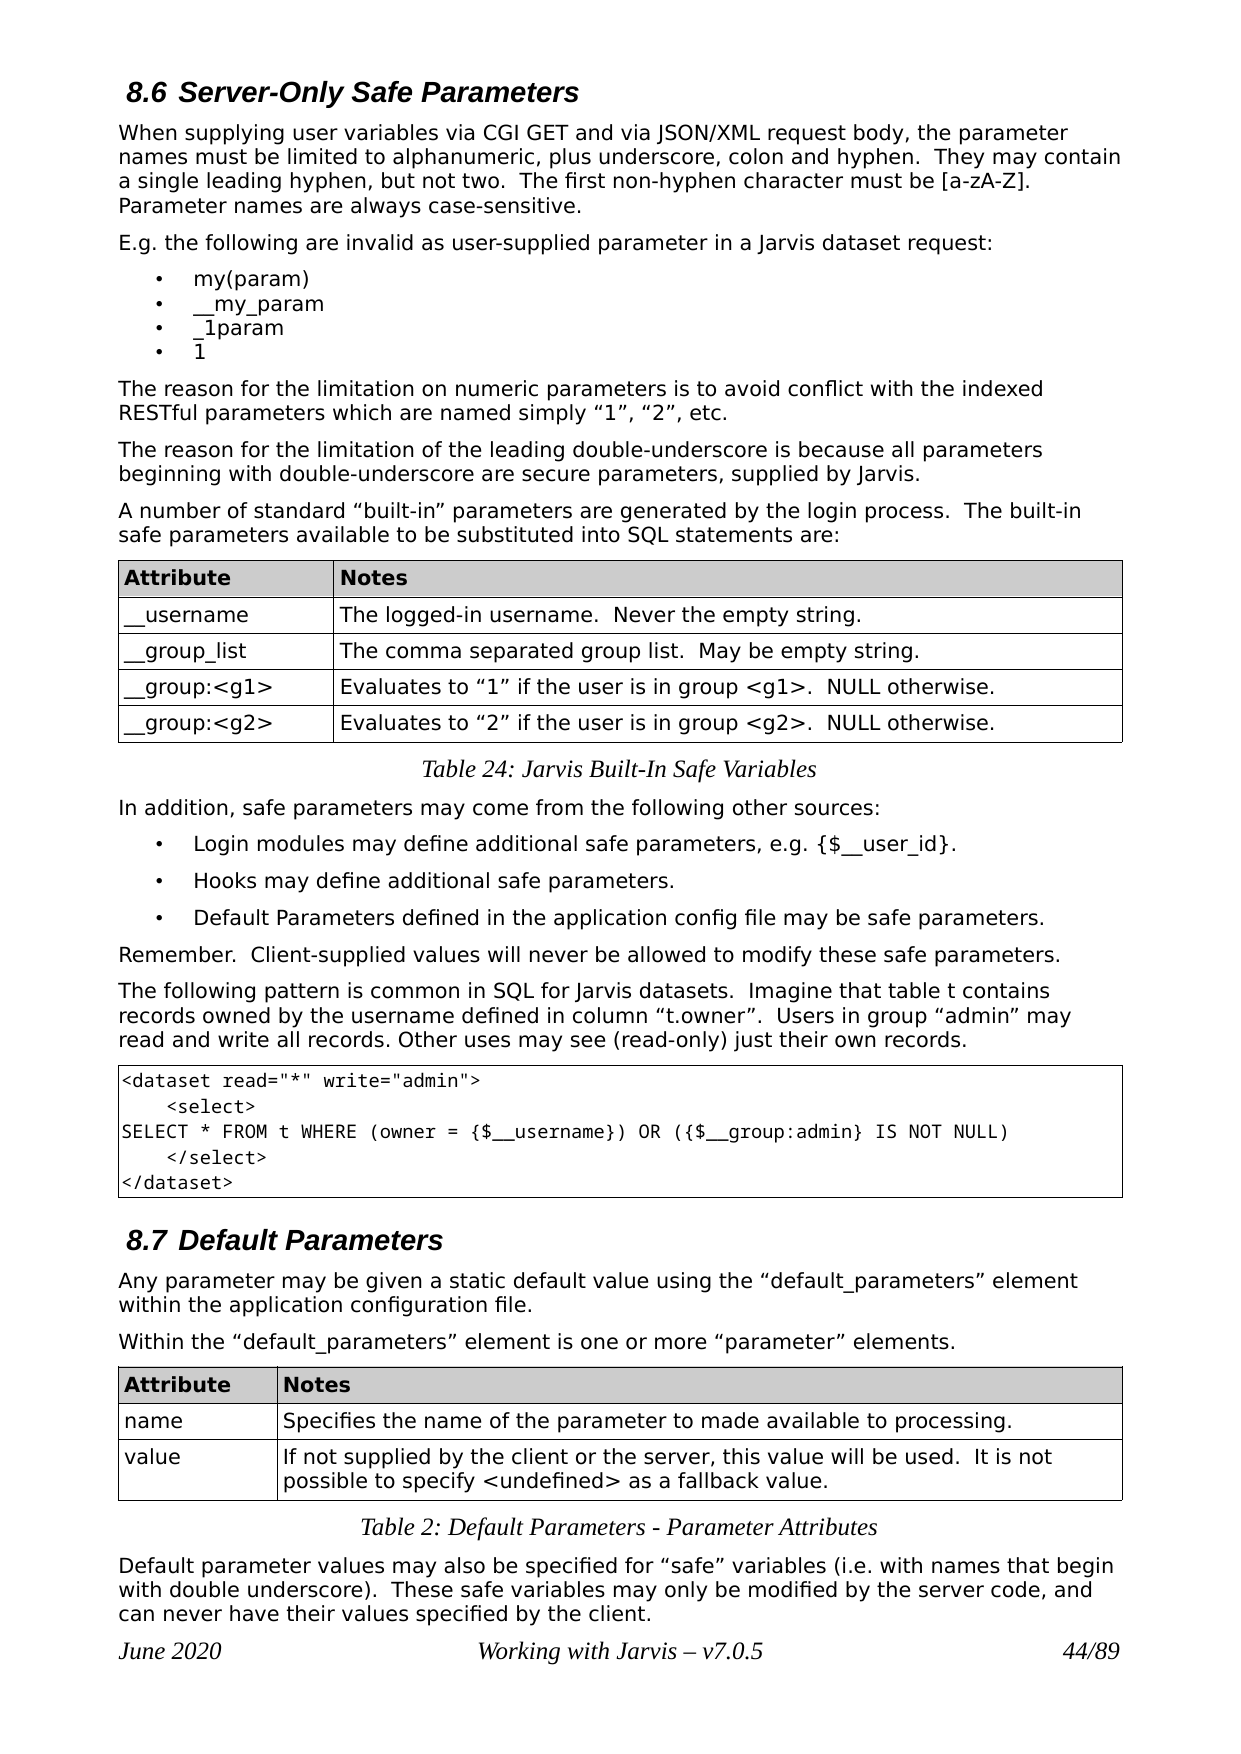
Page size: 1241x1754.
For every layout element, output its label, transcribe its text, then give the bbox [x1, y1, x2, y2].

text Any parameter may be given a static default value using the “default_parameters” element within the application configuration file. [118, 1269, 1122, 1317]
list Default Parameters defined in the application config file may be safe parameters. [156, 906, 1122, 930]
text </dataset> [119, 1167, 1122, 1197]
text <select> [119, 1090, 1122, 1116]
table_cell value [119, 1440, 277, 1499]
table_header Attribute [119, 561, 333, 596]
table_cell Evaluates to “2” if the user is in group <g2>. NULL otherwise. [334, 706, 1122, 741]
list Login modules may define additional safe parameters, e.g. {$__user_id}. [156, 832, 1122, 857]
table_header Attribute [119, 1368, 277, 1403]
table_cell __group:<g1> [119, 670, 333, 705]
text The reason for the limitation of the leading double-underscore is because all parameters beginning with double-underscore are secure parameters, supplied by Jarvis. [118, 438, 1122, 487]
table_cell __group:<g2> [119, 706, 333, 741]
text Default parameter values may also be specified for “safe” variables (i.e. with names that begin with double underscore). These safe variables may only be modified by the server code, and can never have their values specified by the client. [118, 1554, 1122, 1627]
text The reason for the limitation on numeric parameters is to avoid conflict with the indexed RESTful parameters which are named simply “1”, “2”, etc. [118, 377, 1122, 426]
text Remember. Client-supplied values will never be allowed to modify these safe parameters. [118, 943, 1122, 967]
list __my_param [156, 292, 1122, 316]
table_cell name [119, 1404, 277, 1439]
list 1 [156, 340, 1122, 364]
table_cell __username [119, 598, 333, 633]
text <dataset read="*" write="admin"> [119, 1066, 1122, 1090]
subtitle Default Parameters [118, 1223, 1122, 1256]
table_cell Specifies the name of the parameter to made available to processing. [278, 1404, 1122, 1439]
text E.g. the following are invalid as user-supplied parameter in a Jarvis dataset request: [118, 231, 1122, 255]
list Hooks may define additional safe parameters. [156, 869, 1122, 893]
text </select> [119, 1141, 1122, 1167]
table_header Notes [334, 561, 1122, 596]
text Table 24: Jarvis Built-In Safe Variables [118, 754, 1122, 783]
table_cell The comma separated group list. May be empty string. [334, 634, 1122, 669]
table_cell Evaluates to “1” if the user is in group <g1>. NULL otherwise. [334, 670, 1122, 705]
subtitle Server-Only Safe Parameters [118, 75, 1122, 108]
text SELECT * FROM t WHERE (owner = {$__username}) OR ({$__group:admin} IS NOT NULL) [119, 1116, 1122, 1141]
text The following pattern is common in SQL for Jarvis datasets. Imagine that table t contains records owned by the username defined in column “t.owner”. Users in group “admin” may read and write all records. Other uses may see (read-only) just their own records. [118, 979, 1122, 1052]
list my(param) [156, 267, 1122, 292]
list _1param [156, 316, 1122, 340]
text When supplying user variables via CGI GET and via JSON/XML request body, the parameter names must be limited to alphanumeric, plus underscore, colon and hyphen. They may contain a single leading hyphen, but not two. The first non-hyphen character must be [a-zA-Z]. Parameter names are always case-sensitive. [118, 121, 1122, 218]
table_cell __group_list [119, 634, 333, 669]
text Within the “default_parameters” element is one or more “parameter” elements. [118, 1330, 1122, 1354]
text In addition, safe parameters may come from the following other sources: [118, 796, 1122, 820]
text A number of standard “built-in” parameters are generated by the login process. The built-in safe parameters available to be substituted into SQL statements are: [118, 499, 1122, 548]
table_cell If not supplied by the client or the server, this value will be used. It is not possible to specify <undefined> as a fallback value. [278, 1440, 1122, 1499]
table_cell The logged-in username. Never the empty string. [334, 598, 1122, 633]
table_header Notes [278, 1368, 1122, 1403]
text Table 2: Default Parameters - Parameter Attributes [118, 1512, 1122, 1541]
